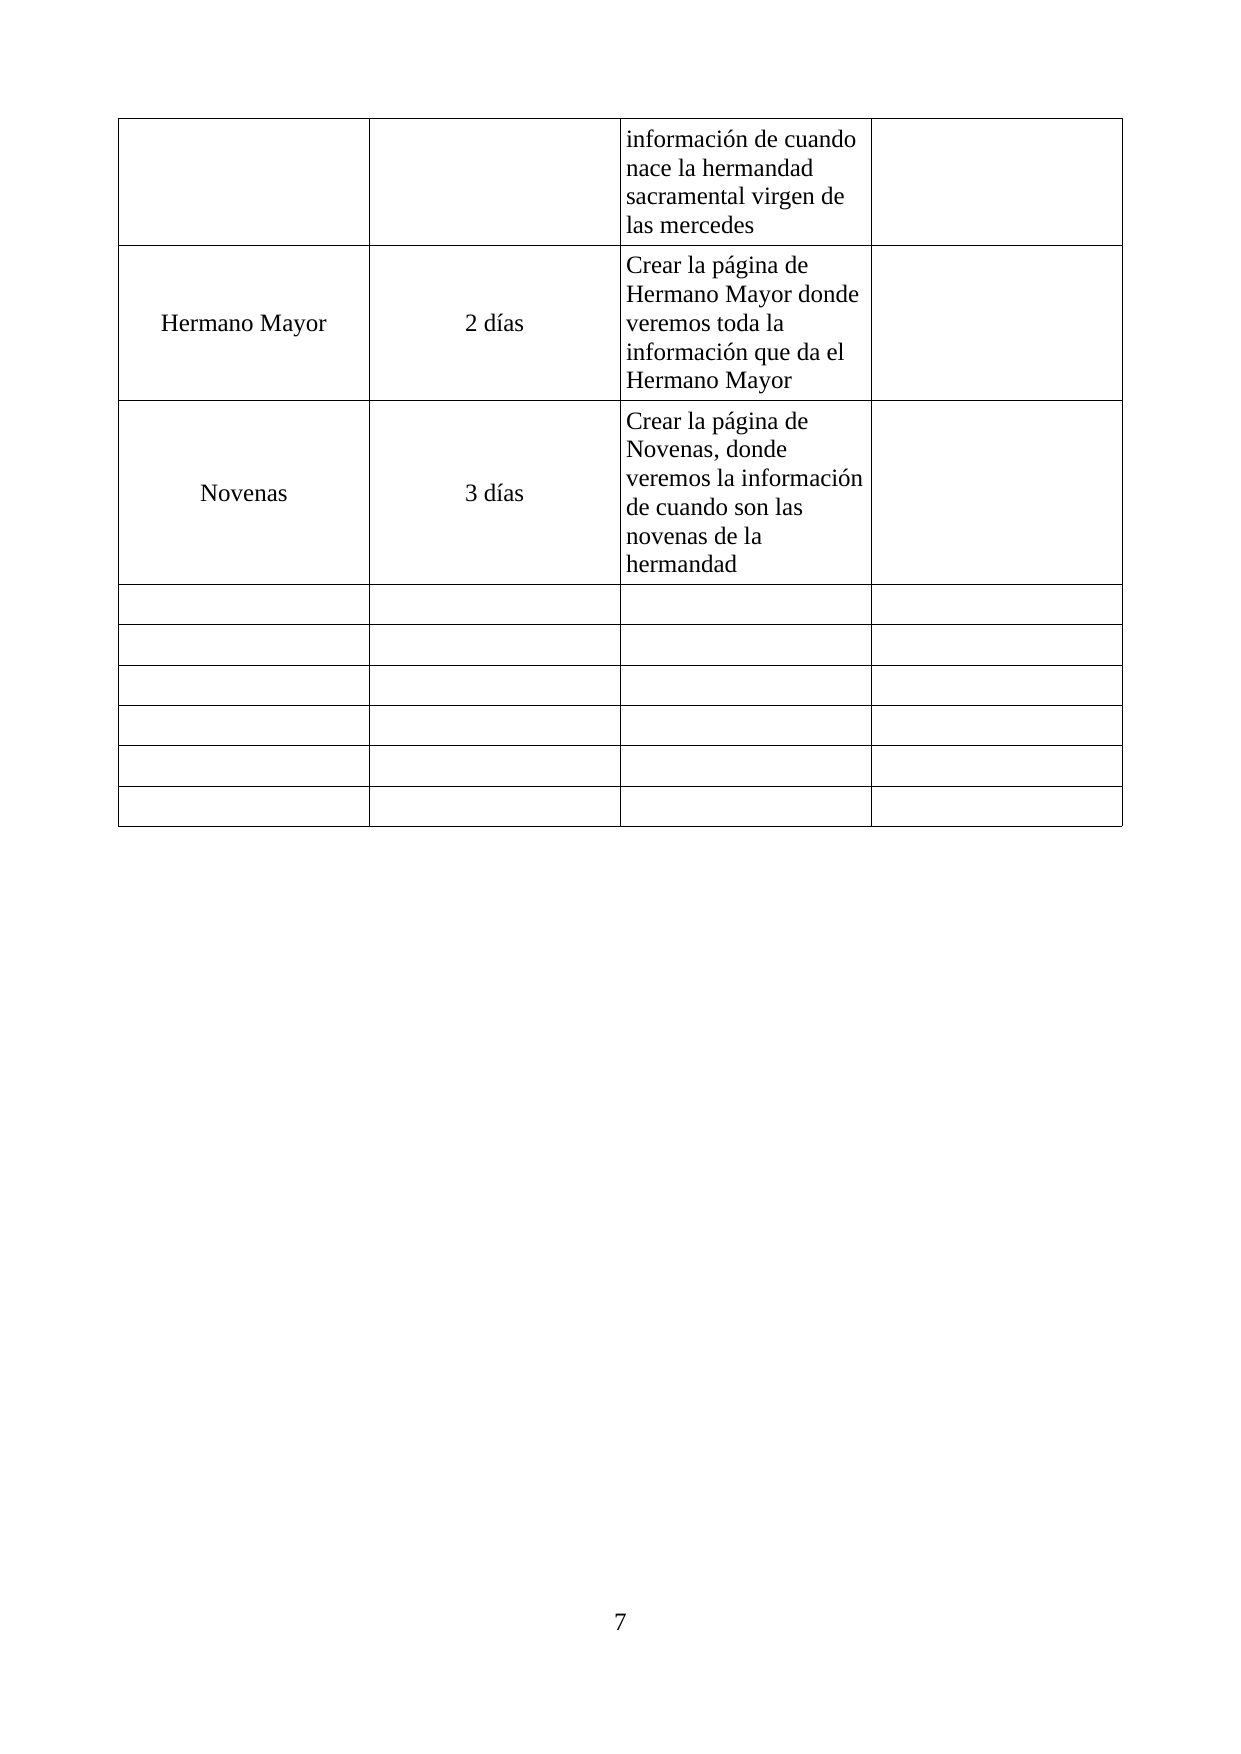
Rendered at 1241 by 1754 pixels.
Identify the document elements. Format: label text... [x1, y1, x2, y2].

table_cell [621, 625, 871, 665]
table_cell [621, 666, 871, 705]
table_cell Crear la página de Hermano Mayor donde veremos toda la información que da el Hermano Mayor [621, 246, 871, 400]
table_cell [119, 706, 369, 745]
table_cell [119, 585, 369, 624]
table_cell [872, 787, 1122, 826]
table_cell [872, 706, 1122, 745]
table_cell [119, 119, 369, 245]
table_cell [119, 746, 369, 786]
table_cell [872, 666, 1122, 705]
table_cell [872, 585, 1122, 624]
table_cell [119, 625, 369, 665]
table_cell [370, 746, 620, 786]
table_cell Novenas [119, 401, 369, 584]
table_cell [621, 787, 871, 826]
table_cell [370, 706, 620, 745]
table_cell información de cuando nace la hermandad sacramental virgen de las mercedes [621, 119, 871, 245]
table_cell [621, 746, 871, 786]
table_cell [119, 666, 369, 705]
table_cell [872, 746, 1122, 786]
table_cell Crear la página de Novenas, donde veremos la información de cuando son las novenas de la hermandad [621, 401, 871, 584]
table_cell [370, 119, 620, 245]
table_cell [370, 585, 620, 624]
table_cell [621, 585, 871, 624]
table_cell Hermano Mayor [119, 246, 369, 400]
table_cell 2 días [370, 246, 620, 400]
table_cell [872, 625, 1122, 665]
table_cell [370, 666, 620, 705]
table_cell 3 días [370, 401, 620, 584]
table_cell [370, 787, 620, 826]
table_cell [119, 787, 369, 826]
table_cell [370, 625, 620, 665]
table_cell [872, 246, 1122, 400]
table_cell [621, 706, 871, 745]
table_cell [872, 401, 1122, 584]
table_cell [872, 119, 1122, 245]
